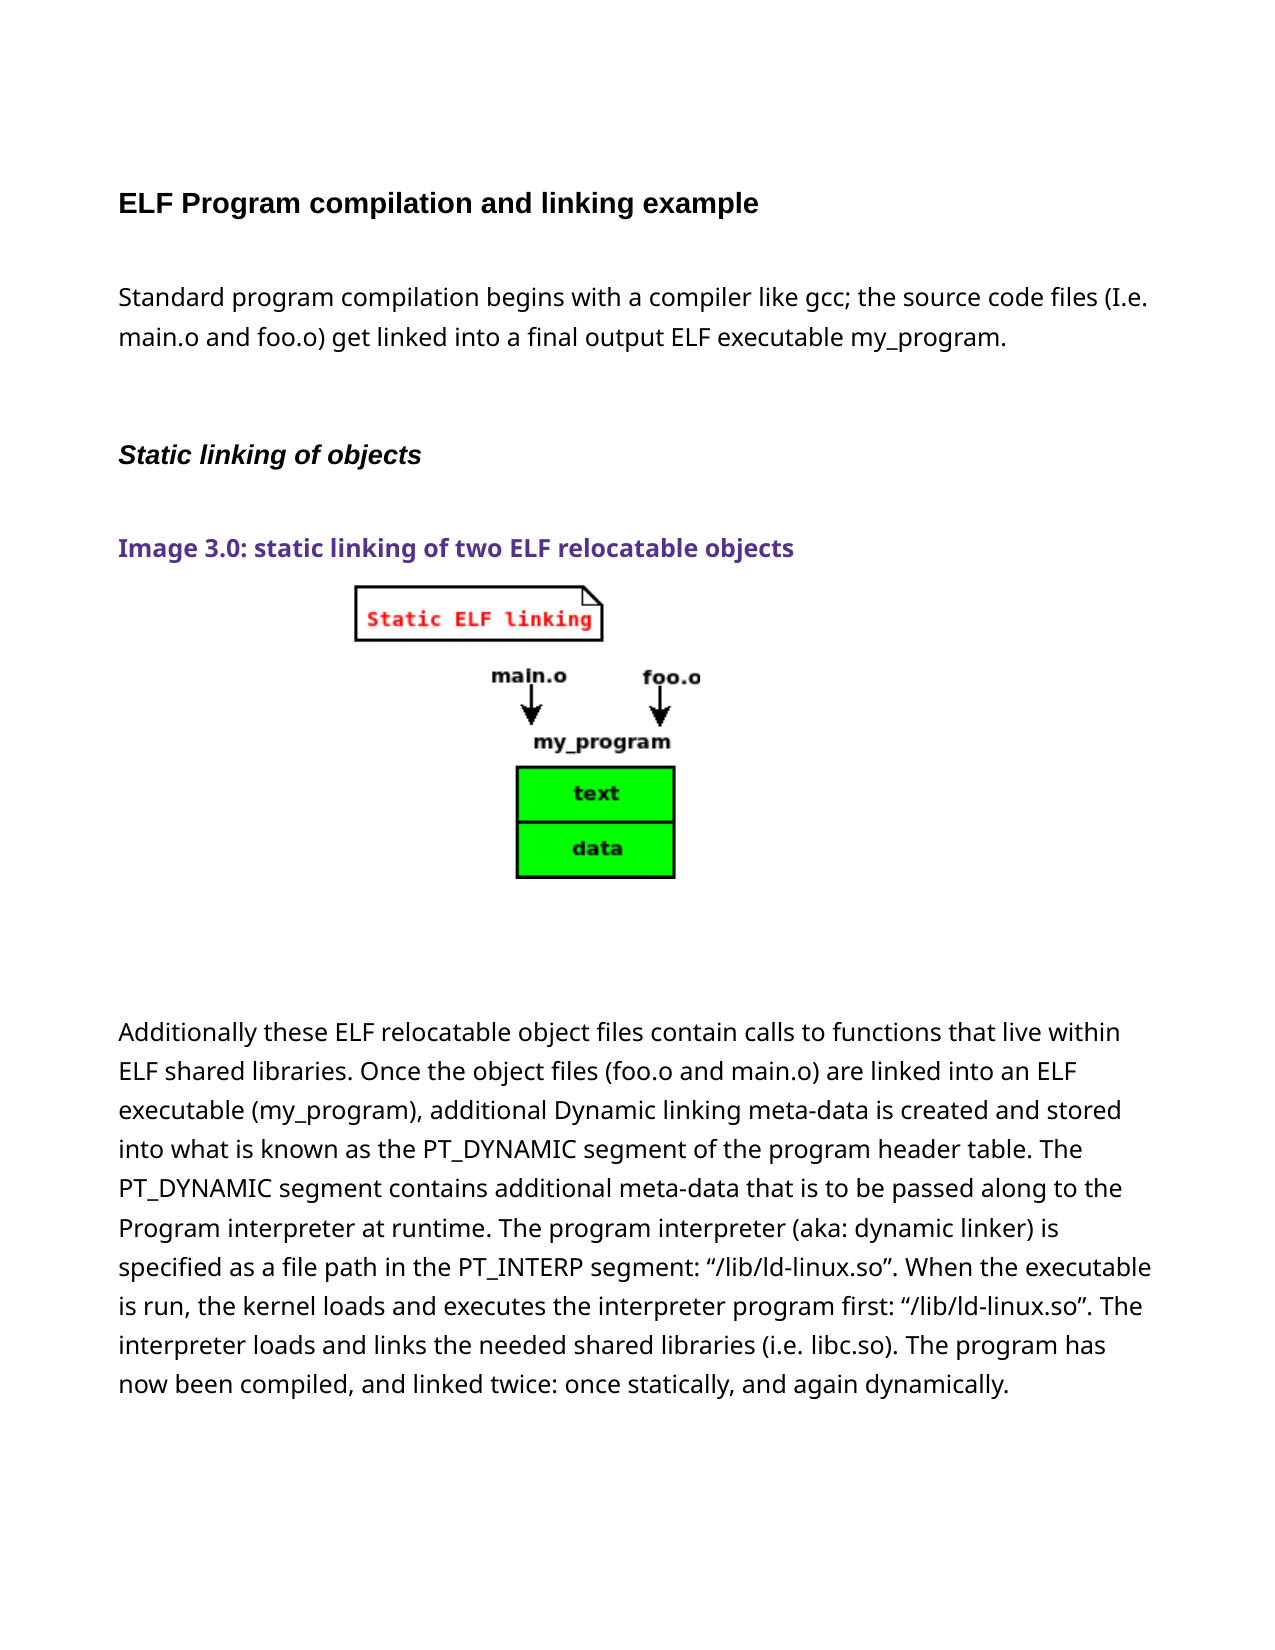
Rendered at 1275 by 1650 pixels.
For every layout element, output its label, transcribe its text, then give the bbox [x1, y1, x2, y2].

subtitle ELF Program compilation and linking example [118, 186, 1157, 220]
text Image 3.0: static linking of two ELF relocatable objects [118, 531, 1157, 565]
picture [353, 584, 700, 879]
text Standard program compilation begins with a compiler like gcc; the source code files (I.e. main.o and foo.o) get linked into a final output ELF executable my_program. [118, 280, 1157, 353]
subtitle Static linking of objects [118, 439, 1157, 471]
text Additionally these ELF relocatable object files contain calls to functions that live within ELF shared libraries. Once the object files (foo.o and main.o) are linked into an ELF executable (my_program), additional Dynamic linking meta-data is created and stored into what is known as the PT_DYNAMIC segment of the program header table. The PT_DYNAMIC segment contains additional meta-data that is to be passed along to the Program interpreter at runtime. The program interpreter (aka: dynamic linker) is specified as a file path in the PT_INTERP segment: “/lib/ld-linux.so”. When the executable is run, the kernel loads and executes the interpreter program first: “/lib/ld-linux.so”. The interpreter loads and links the needed shared libraries (i.e. libc.so). The program has now been compiled, and linked twice: once statically, and again dynamically. [118, 1014, 1157, 1401]
